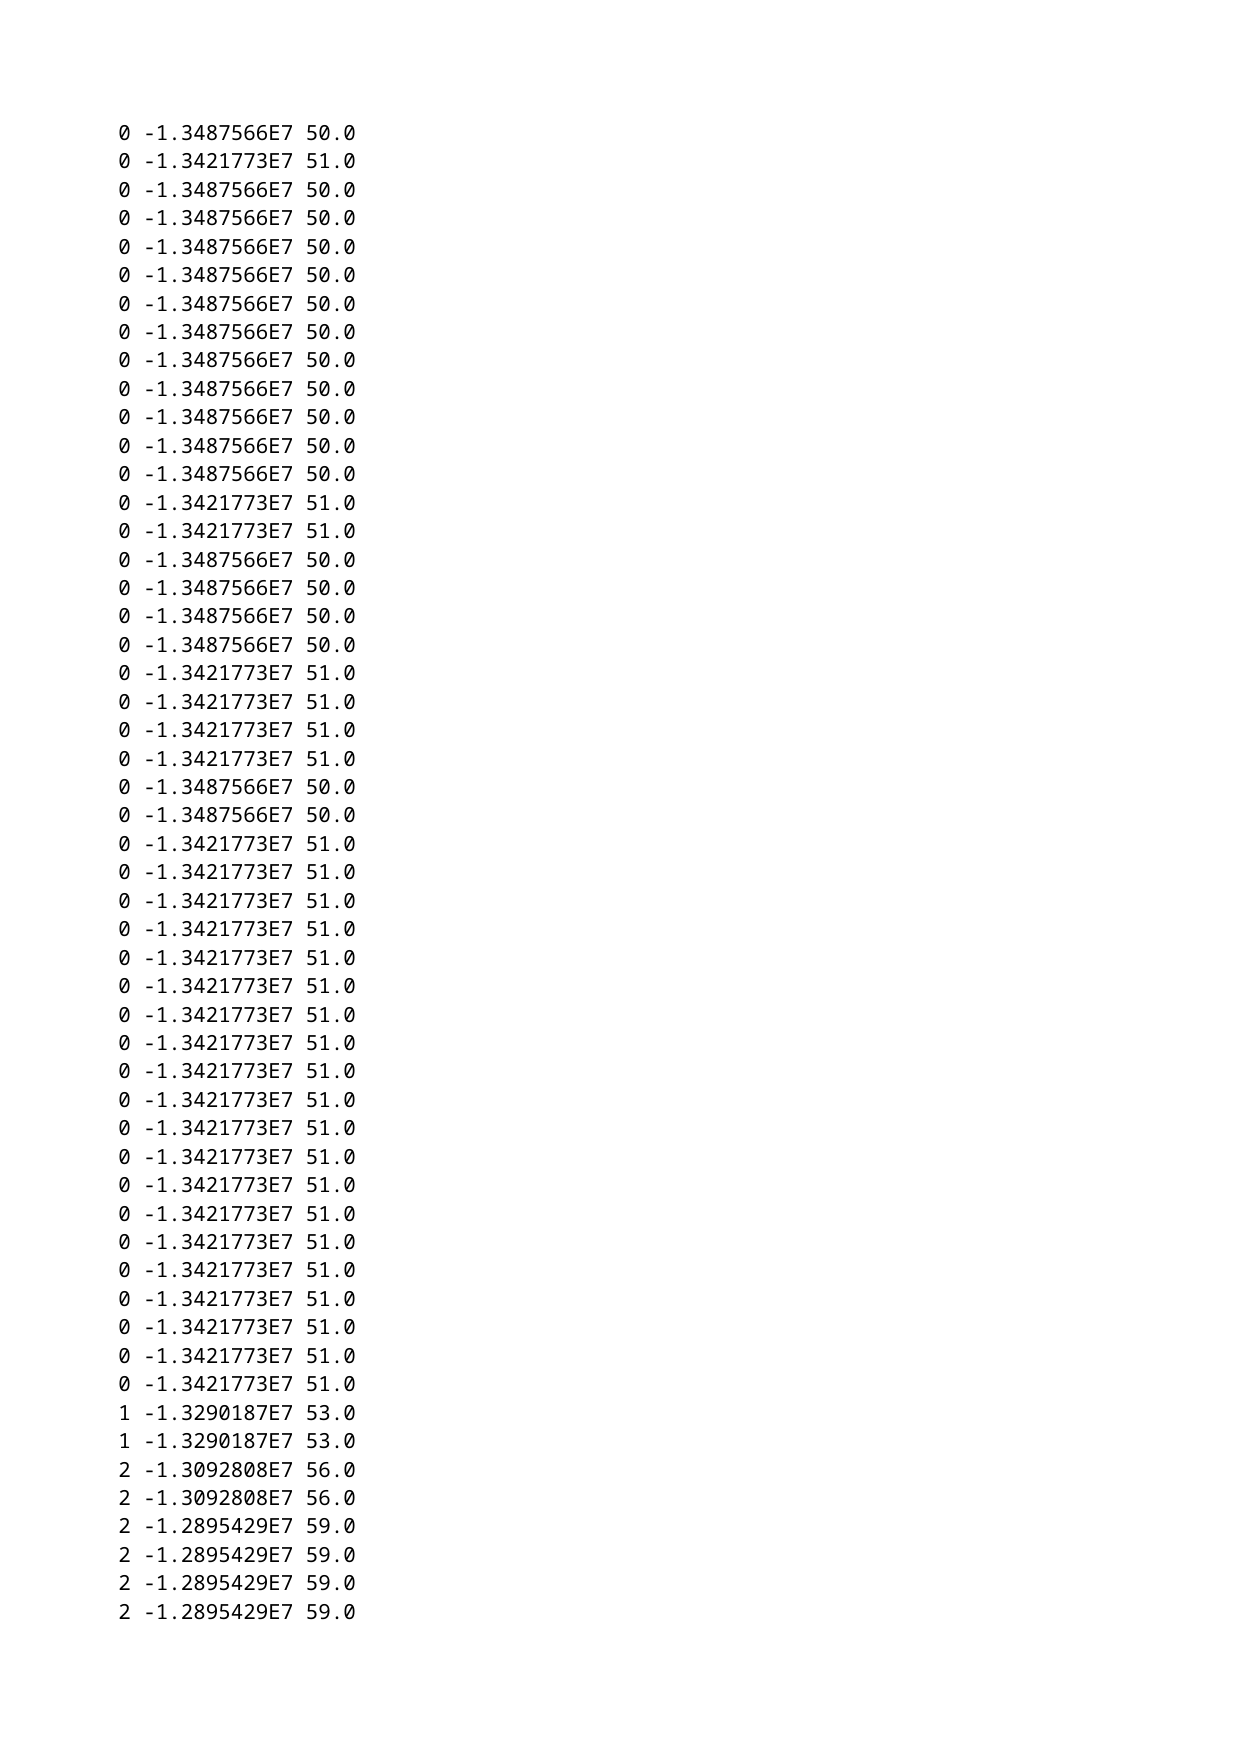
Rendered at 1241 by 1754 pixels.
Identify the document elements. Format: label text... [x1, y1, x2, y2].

text 0 -1.3421773E7 51.0 [118, 1057, 1122, 1085]
text 0 -1.3421773E7 51.0 [118, 1000, 1122, 1028]
text 0 -1.3487566E7 50.0 [118, 203, 1122, 232]
text 0 -1.3421773E7 51.0 [118, 488, 1122, 516]
text 1 -1.3290187E7 53.0 [118, 1426, 1122, 1455]
text 0 -1.3487566E7 50.0 [118, 772, 1122, 801]
text 0 -1.3421773E7 51.0 [118, 516, 1122, 545]
text 0 -1.3421773E7 51.0 [118, 1284, 1122, 1312]
text 0 -1.3487566E7 50.0 [118, 573, 1122, 602]
text 0 -1.3487566E7 50.0 [118, 459, 1122, 488]
text 0 -1.3487566E7 50.0 [118, 232, 1122, 260]
text 0 -1.3421773E7 51.0 [118, 1256, 1122, 1284]
text 0 -1.3421773E7 51.0 [118, 147, 1122, 175]
text 0 -1.3421773E7 51.0 [118, 687, 1122, 715]
text 0 -1.3421773E7 51.0 [118, 1113, 1122, 1142]
text 1 -1.3290187E7 53.0 [118, 1398, 1122, 1426]
text 2 -1.2895429E7 59.0 [118, 1540, 1122, 1568]
text 0 -1.3421773E7 51.0 [118, 1341, 1122, 1369]
text 0 -1.3487566E7 50.0 [118, 602, 1122, 630]
text 0 -1.3487566E7 50.0 [118, 118, 1122, 147]
text 0 -1.3487566E7 50.0 [118, 260, 1122, 289]
text 0 -1.3421773E7 51.0 [118, 1227, 1122, 1256]
text 2 -1.2895429E7 59.0 [118, 1597, 1122, 1625]
text 0 -1.3487566E7 50.0 [118, 317, 1122, 346]
text 0 -1.3487566E7 50.0 [118, 431, 1122, 459]
text 0 -1.3487566E7 50.0 [118, 374, 1122, 402]
text 0 -1.3421773E7 51.0 [118, 1142, 1122, 1170]
text 0 -1.3421773E7 51.0 [118, 857, 1122, 886]
text 0 -1.3421773E7 51.0 [118, 1199, 1122, 1227]
text 0 -1.3421773E7 51.0 [118, 715, 1122, 744]
text 0 -1.3487566E7 50.0 [118, 801, 1122, 829]
text 0 -1.3421773E7 51.0 [118, 744, 1122, 772]
text 0 -1.3487566E7 50.0 [118, 630, 1122, 658]
text 0 -1.3421773E7 51.0 [118, 971, 1122, 1000]
text 0 -1.3421773E7 51.0 [118, 1170, 1122, 1199]
text 0 -1.3487566E7 50.0 [118, 402, 1122, 431]
text 0 -1.3487566E7 50.0 [118, 545, 1122, 573]
text 0 -1.3421773E7 51.0 [118, 886, 1122, 914]
text 2 -1.3092808E7 56.0 [118, 1455, 1122, 1483]
text 0 -1.3421773E7 51.0 [118, 943, 1122, 971]
text 0 -1.3487566E7 50.0 [118, 289, 1122, 317]
text 2 -1.2895429E7 59.0 [118, 1568, 1122, 1597]
text 0 -1.3421773E7 51.0 [118, 829, 1122, 857]
text 0 -1.3487566E7 50.0 [118, 175, 1122, 203]
text 0 -1.3421773E7 51.0 [118, 914, 1122, 943]
text 2 -1.2895429E7 59.0 [118, 1512, 1122, 1540]
text 0 -1.3421773E7 51.0 [118, 1085, 1122, 1113]
text 0 -1.3421773E7 51.0 [118, 658, 1122, 687]
text 2 -1.3092808E7 56.0 [118, 1483, 1122, 1512]
text 0 -1.3421773E7 51.0 [118, 1369, 1122, 1398]
text 0 -1.3421773E7 51.0 [118, 1028, 1122, 1057]
text 0 -1.3421773E7 51.0 [118, 1312, 1122, 1341]
text 0 -1.3487566E7 50.0 [118, 346, 1122, 374]
